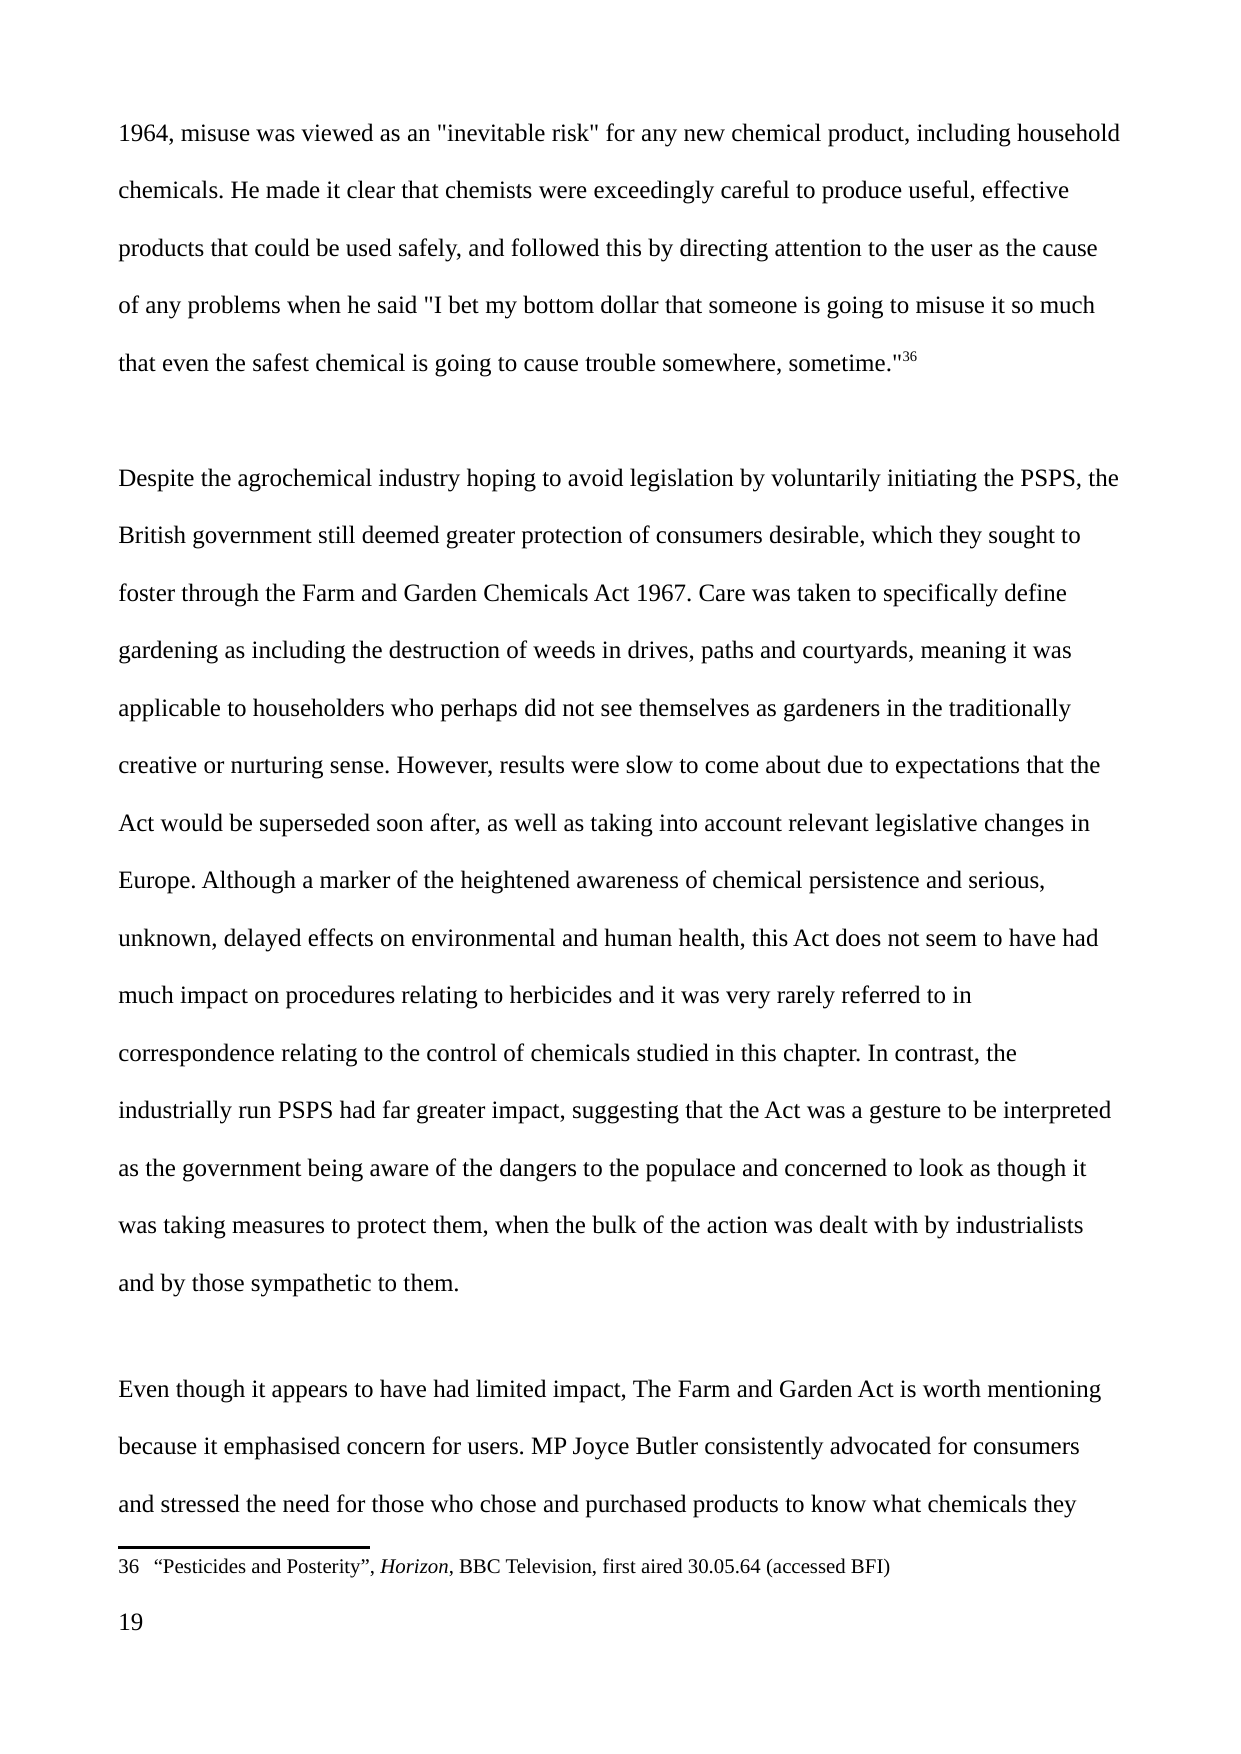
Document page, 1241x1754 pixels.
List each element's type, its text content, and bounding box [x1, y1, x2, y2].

text Despite the agrochemical industry hoping to avoid legislation by voluntarily initiating the PSPS, the British government still deemed greater protection of consumers desirable, which they sought to foster through the Farm and Garden Chemicals Act 1967. Care was taken to specifically define gardening as including the destruction of weeds in drives, paths and courtyards, meaning it was applicable to householders who perhaps did not see themselves as gardeners in the traditionally creative or nurturing sense. However, results were slow to come about due to expectations that the Act would be superseded soon after, as well as taking into account relevant legislative changes in Europe. Although a marker of the heightened awareness of chemical persistence and serious, unknown, delayed effects on environmental and human health, this Act does not seem to have had much impact on procedures relating to herbicides and it was very rarely referred to in correspondence relating to the control of chemicals studied in this chapter. In contrast, the industrially run PSPS had far greater impact, suggesting that the Act was a gesture to be interpreted as the government being aware of the dangers to the populace and concerned to look as though it was taking measures to protect them, when the bulk of the action was dealt with by industrialists and by those sympathetic to them. [118, 463, 1122, 1297]
text “Pesticides and Posterity”, Horizon, BBC Television, first aired 30.05.64 (accessed BFI) [118, 1553, 1122, 1578]
text Even though it appears to have had limited impact, The Farm and Garden Act is worth mentioning because it emphasised concern for users. MP Joyce Butler consistently advocated for consumers and stressed the need for those who chose and purchased products to know what chemicals they [118, 1374, 1122, 1517]
text 1964, misuse was viewed as an "inevitable risk" for any new chemical product, including household chemicals. He made it clear that chemists were exceedingly careful to produce useful, effective products that could be used safely, and followed this by directing attention to the user as the cause of any problems when he said "I bet my bottom dollar that someone is going to misuse it so much that even the safest chemical is going to cause trouble somewhere, sometime." [118, 118, 1122, 377]
